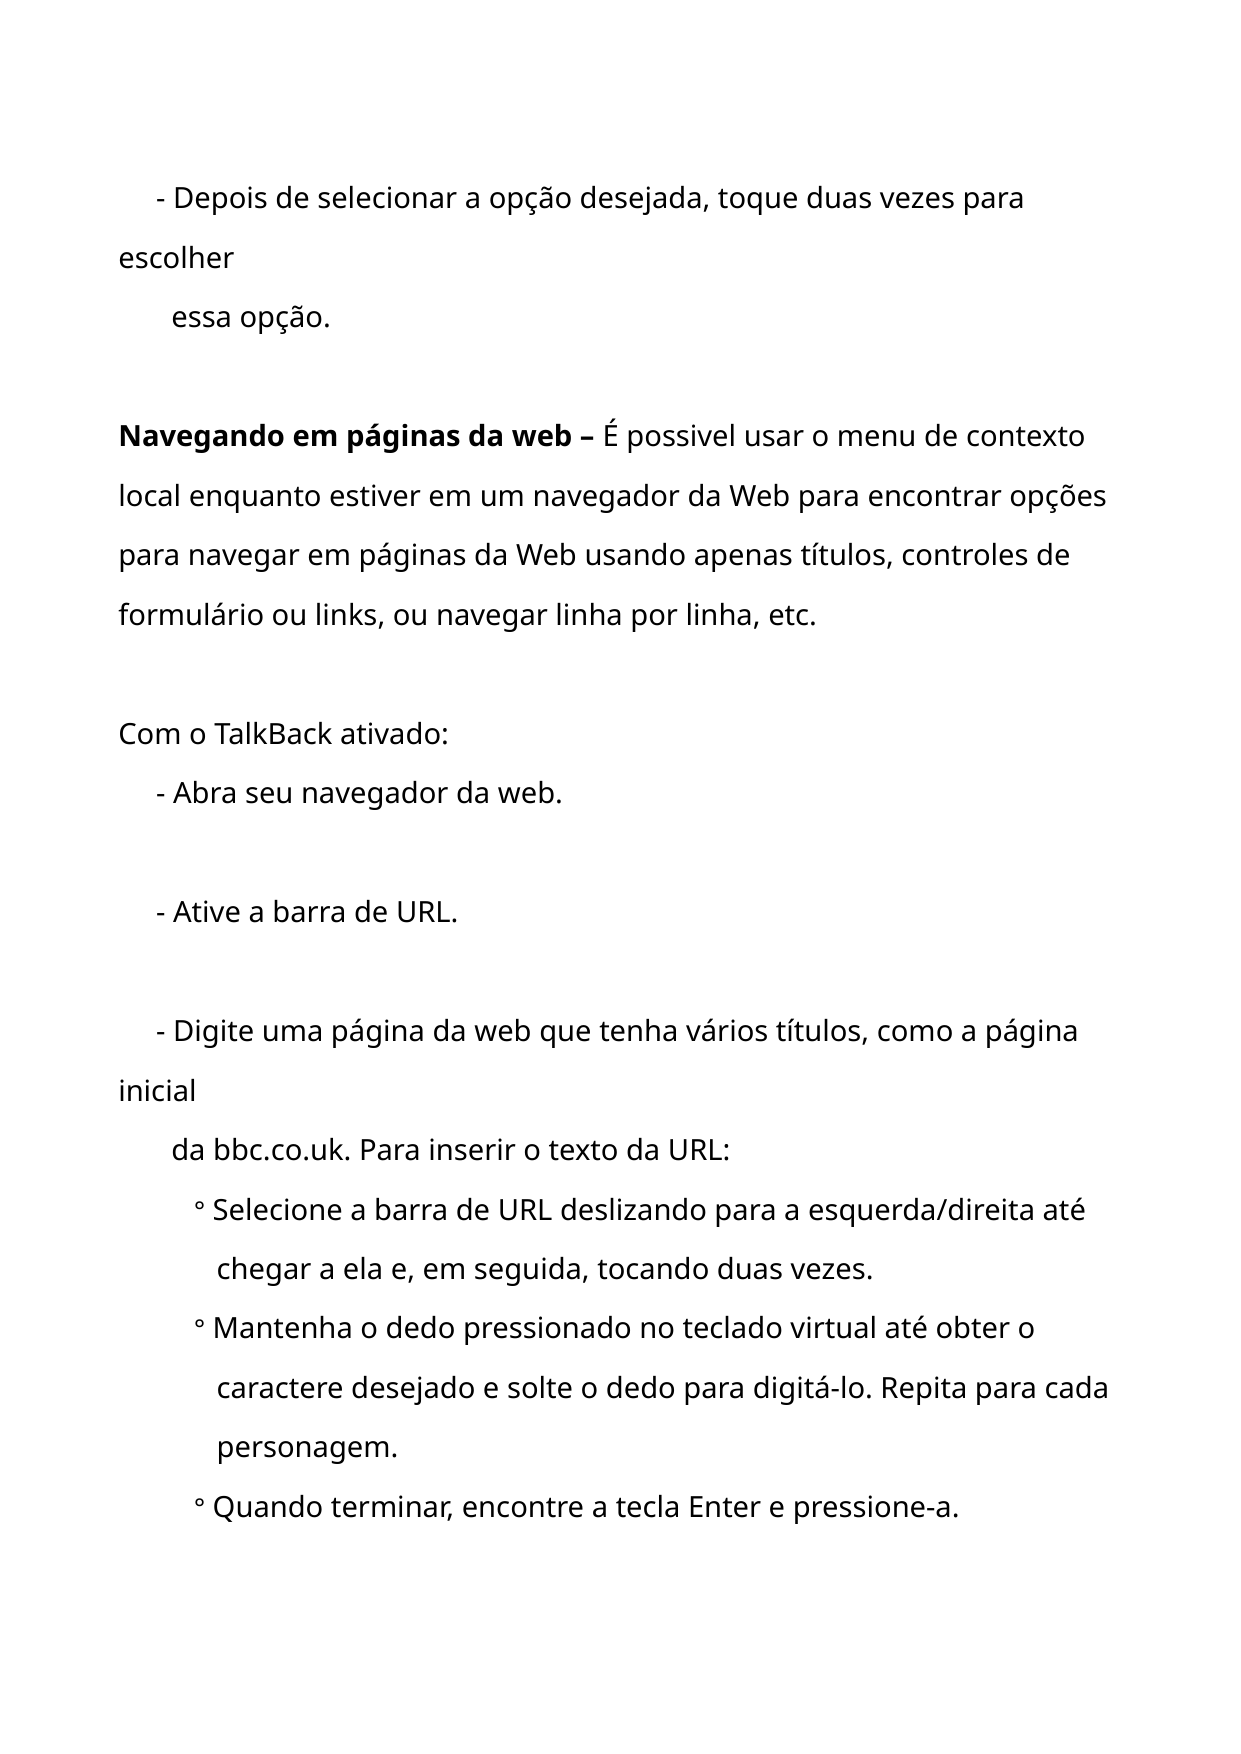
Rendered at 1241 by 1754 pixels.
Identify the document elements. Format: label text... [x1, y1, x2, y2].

text da bbc.co.uk. Para inserir o texto da URL: [118, 1129, 1122, 1169]
text chegar a ela e, em seguida, tocando duas vezes. [118, 1248, 1122, 1288]
text - Depois de selecionar a opção desejada, toque duas vezes para escolher [118, 178, 1122, 277]
text - Digite uma página da web que tenha vários títulos, como a página inicial [118, 1010, 1122, 1109]
text personagem. [118, 1427, 1122, 1466]
text Com o TalkBack ativado: [118, 713, 1122, 753]
text ° Quando terminar, encontre a tecla Enter e pressione-a. [118, 1486, 1122, 1526]
text - Abra seu navegador da web. [118, 772, 1122, 812]
text - Ative a barra de URL. [118, 891, 1122, 931]
text ° Selecione a barra de URL deslizando para a esquerda/direita até [118, 1189, 1122, 1228]
text ° Mantenha o dedo pressionado no teclado virtual até obter o [118, 1308, 1122, 1347]
text essa opção. [118, 297, 1122, 336]
text caractere desejado e solte o dedo para digitá-lo. Repita para cada [118, 1367, 1122, 1407]
text Navegando em páginas da web – É possivel usar o menu de contexto local enquanto estiver em um navegador da Web para encontrar opções para navegar em páginas da Web usando apenas títulos, controles de formulário ou links, ou navegar linha por linha, etc. [118, 416, 1122, 634]
